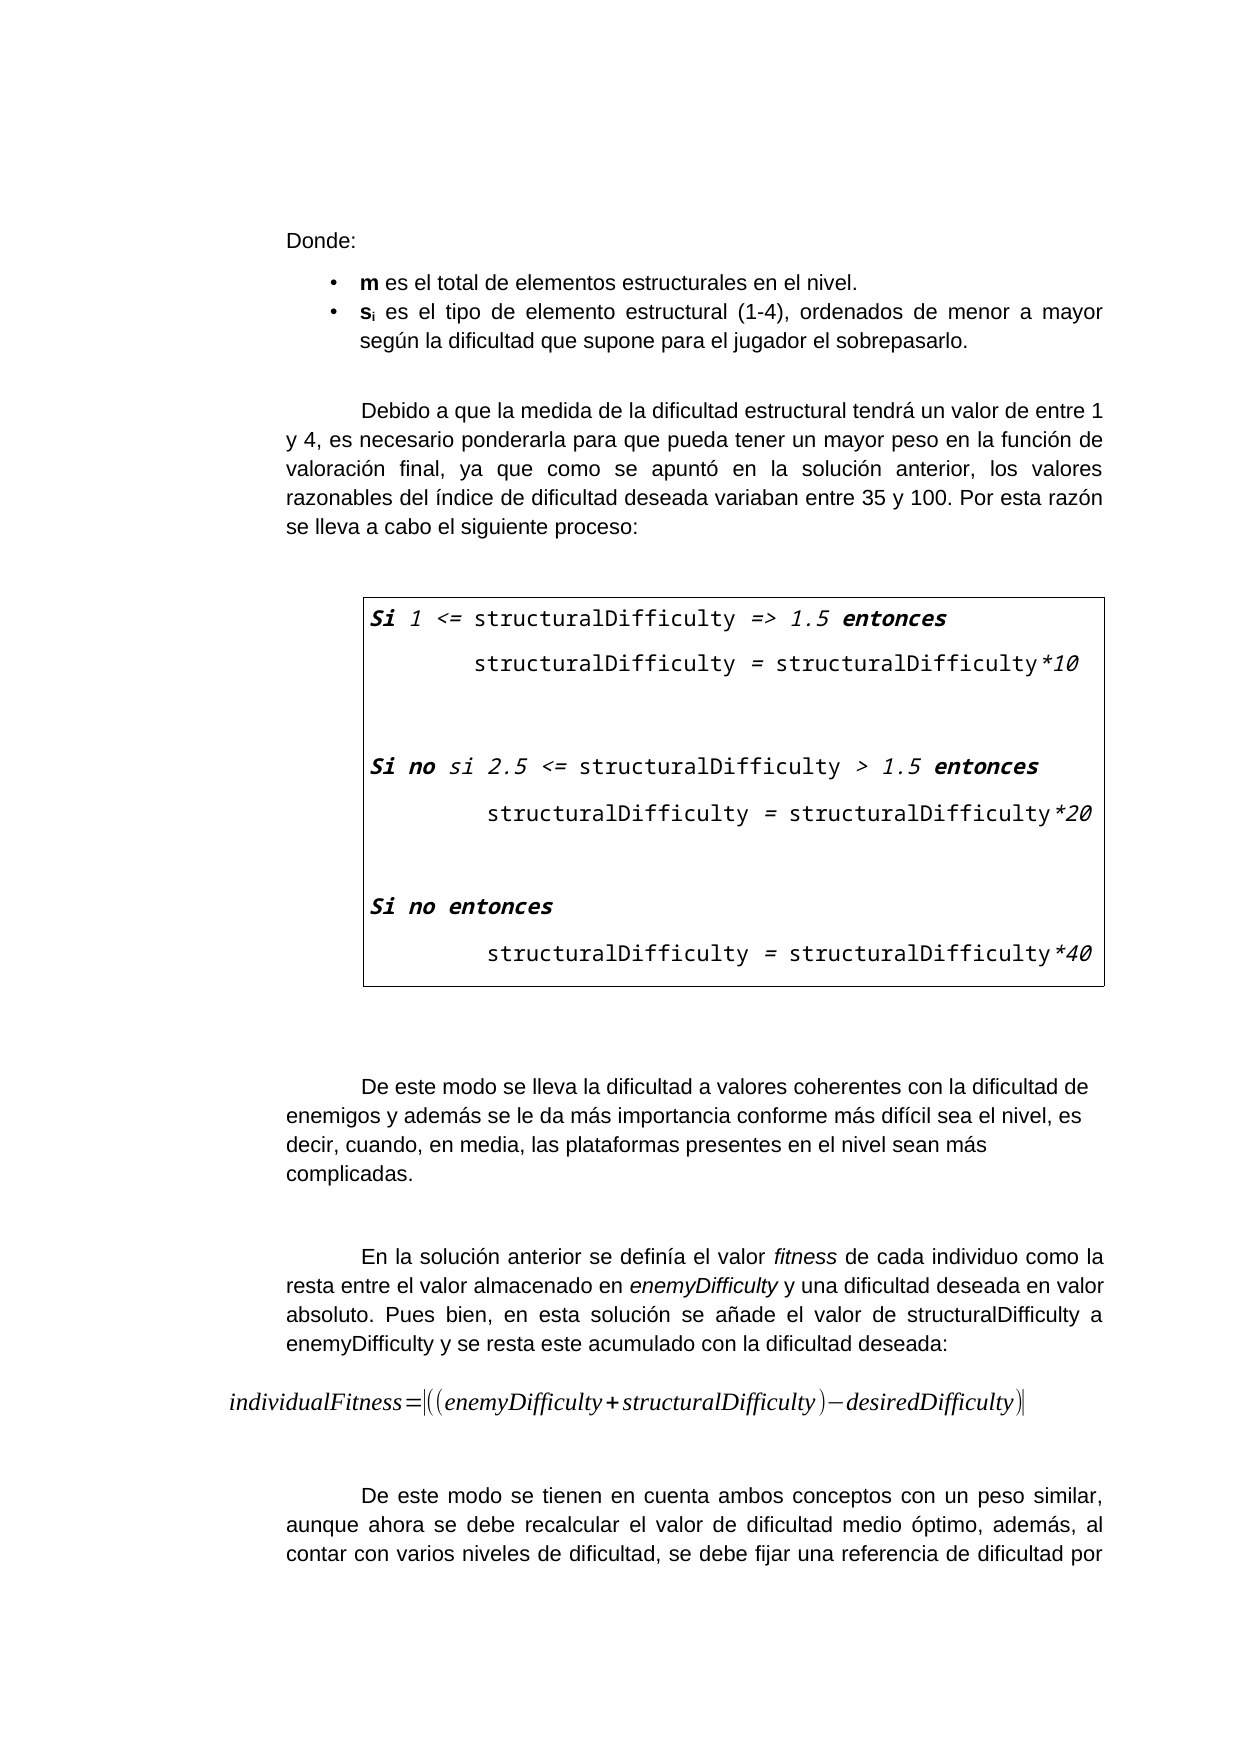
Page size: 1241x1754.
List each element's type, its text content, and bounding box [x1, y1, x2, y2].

text De este modo se lleva la dificultad a valores coherentes con la dificultad de enemigos y además se le da más importancia conforme más difícil sea el nivel, es decir, cuando, en media, las plataformas presentes en el nivel sean más complicadas. [286, 1074, 1104, 1186]
text Debido a que la medida de la dificultad estructural tendrá un valor de entre 1 y 4, es necesario ponderarla para que pueda tener un mayor peso en la función de valoración final, ya que como se apuntó en la solución anterior, los valores razonables del índice de dificultad deseada variaban entre 35 y 100. Por esta razón se lleva a cabo el siguiente proceso: [286, 398, 1104, 539]
text Donde: [286, 228, 1104, 254]
text De este modo se tienen en cuenta ambos conceptos con un peso similar, aunque ahora se debe recalcular el valor de dificultad medio óptimo, además, al contar con varios niveles de dificultad, se debe fijar una referencia de dificultad por [286, 1482, 1104, 1566]
list m es el total de elementos estructurales en el nivel. [330, 270, 1104, 295]
list si es el tipo de elemento estructural (1-4), ordenados de menor a mayor según la dificultad que supone para el jugador el sobrepasarlo. [330, 299, 1104, 353]
table_header Si 1 <= structuralDifficulty => 1.5 entonces structuralDifficulty = structuralDifficulty*10 Si no si 2.5 <= structuralDifficulty > 1.5 entonces structuralDifficulty = structuralDifficulty*20 Si no entonces structuralDifficulty = structuralDifficulty*40 [364, 598, 1104, 986]
text En la solución anterior se definía el valor fitness de cada individuo como la resta entre el valor almacenado en enemyDifficulty y una dificultad deseada en valor absoluto. Pues bien, en esta solución se añade el valor de structuralDifficulty a enemyDifficulty y se resta este acumulado con la dificultad deseada: [286, 1244, 1104, 1356]
